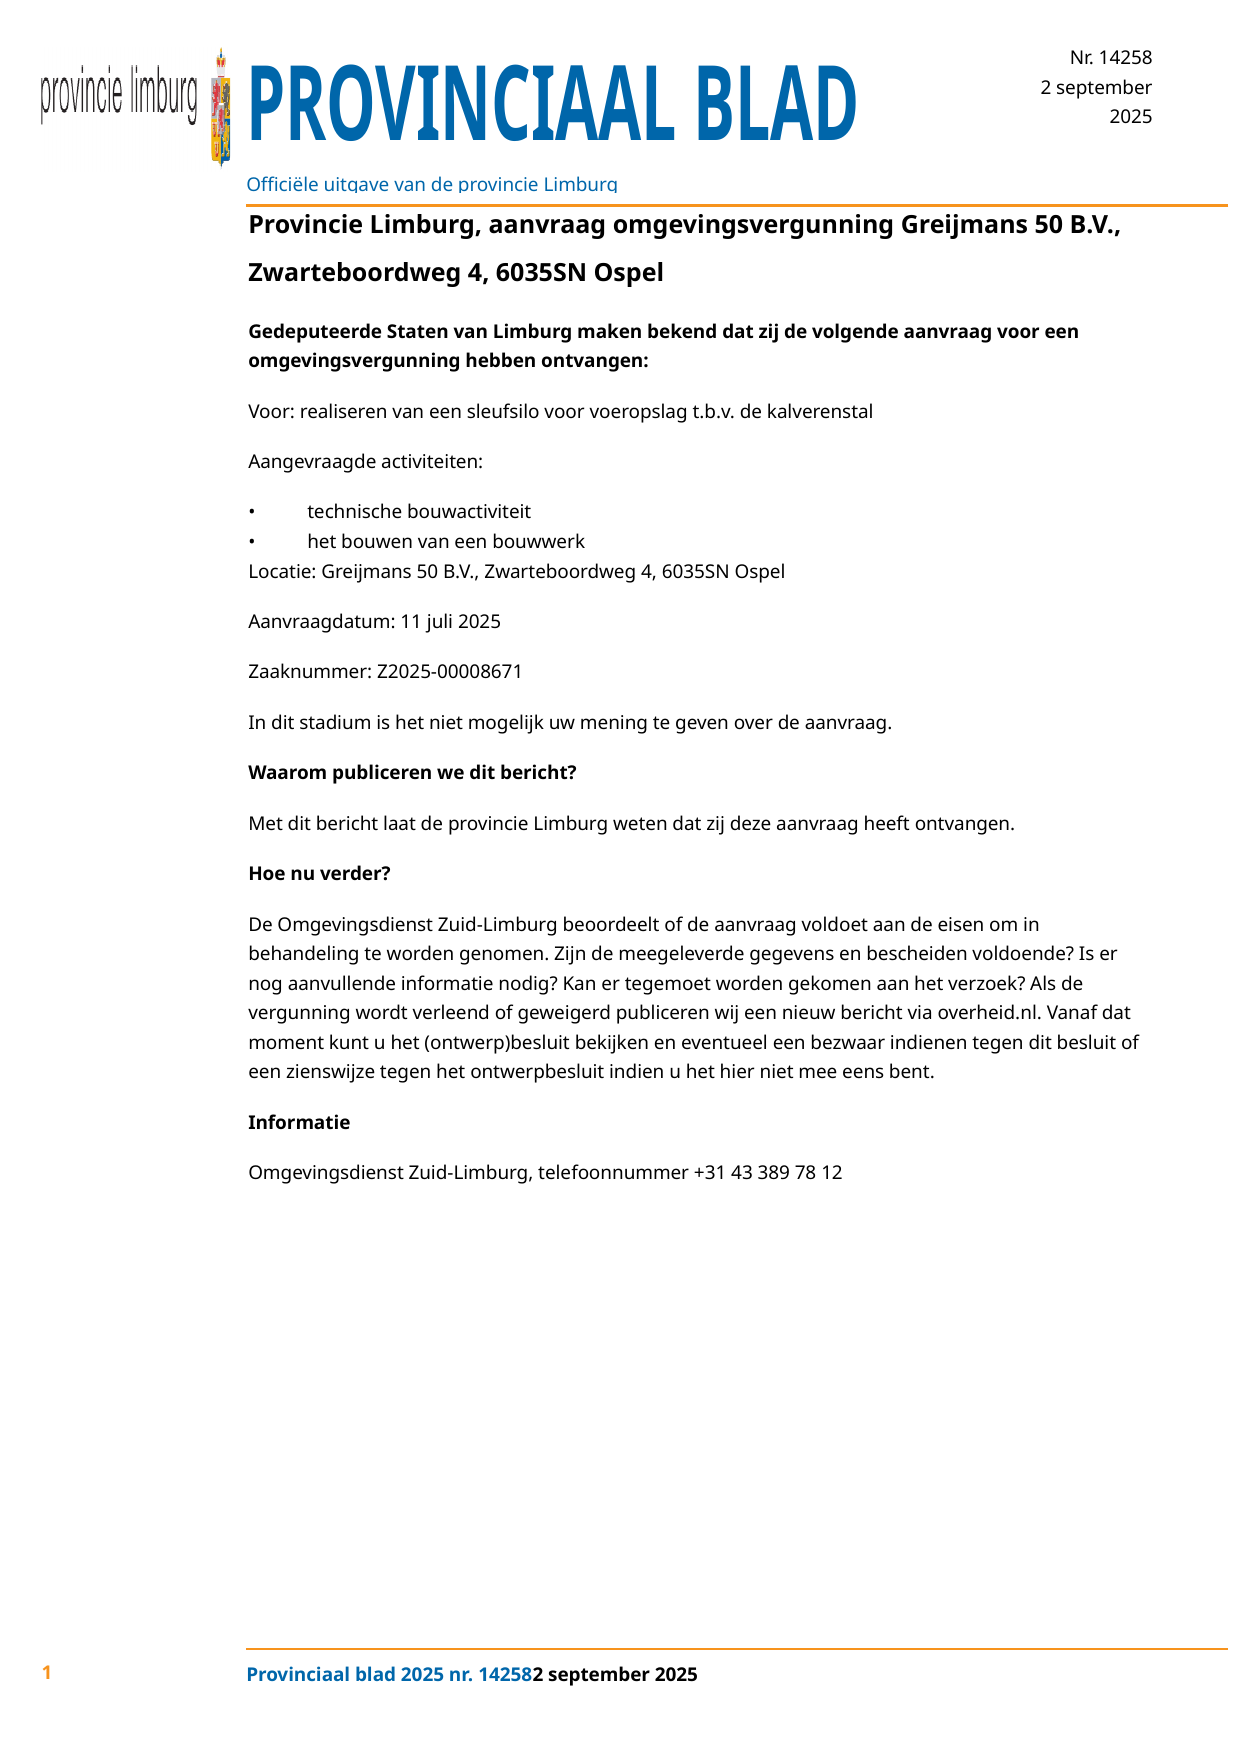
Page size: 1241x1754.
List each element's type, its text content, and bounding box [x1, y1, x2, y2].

text Hoe nu verder? [248, 860, 1152, 886]
text Zaaknummer: Z2025-00008671 [248, 659, 1152, 684]
text In dit stadium is het niet mogelijk uw mening te geven over de aanvraag. [248, 709, 1152, 735]
text Voor: realiseren van een sleufsilo voor voeropslag t.b.v. de kalverenstal [248, 398, 1152, 424]
text Waarom publiceren we dit bericht? [248, 759, 1152, 785]
text De Omgevingsdienst Zuid-Limburg beoordeelt of de aanvraag voldoet aan de eisen om in behandeling te worden genomen. Zijn de meegeleverde gegevens en bescheiden voldoende? Is er nog aanvullende informatie nodig? Kan er tegemoet worden gekomen aan het verzoek? Als de vergunning wordt verleend of geweigerd publiceren wij een nieuw bericht via overheid.nl. Vanaf dat moment kunt u het (ontwerp)besluit bekijken en eventueel een bezwaar indienen tegen dit besluit of een zienswijze tegen het ontwerpbesluit indien u het hier niet mee eens bent. [248, 911, 1152, 1084]
text Aangevraagde activiteiten: [248, 448, 1152, 474]
picture [41, 47, 231, 172]
list technische bouwactiviteit [248, 499, 1152, 524]
text Omgevingsdienst Zuid-Limburg, telefoonnummer +31 43 389 78 12 [248, 1159, 1152, 1185]
text Met dit bericht laat de provincie Limburg weten dat zij deze aanvraag heeft ontvangen. [248, 810, 1152, 836]
text Locatie: Greijmans 50 B.V., Zwarteboordweg 4, 6035SN Ospel [248, 558, 1152, 584]
text Aanvraagdatum: 11 juli 2025 [248, 608, 1152, 634]
text Gedeputeerde Staten van Limburg maken bekend dat zij de volgende aanvraag voor een omgevingsvergunning hebben ontvangen: [248, 318, 1152, 373]
text Provincie Limburg, aanvraag omgevingsvergunning Greijmans 50 B.V., Zwarteboordweg 4, 6035SN Ospel [248, 207, 1152, 288]
list het bouwen van een bouwwerk [248, 528, 1152, 554]
text Informatie [248, 1109, 1152, 1135]
